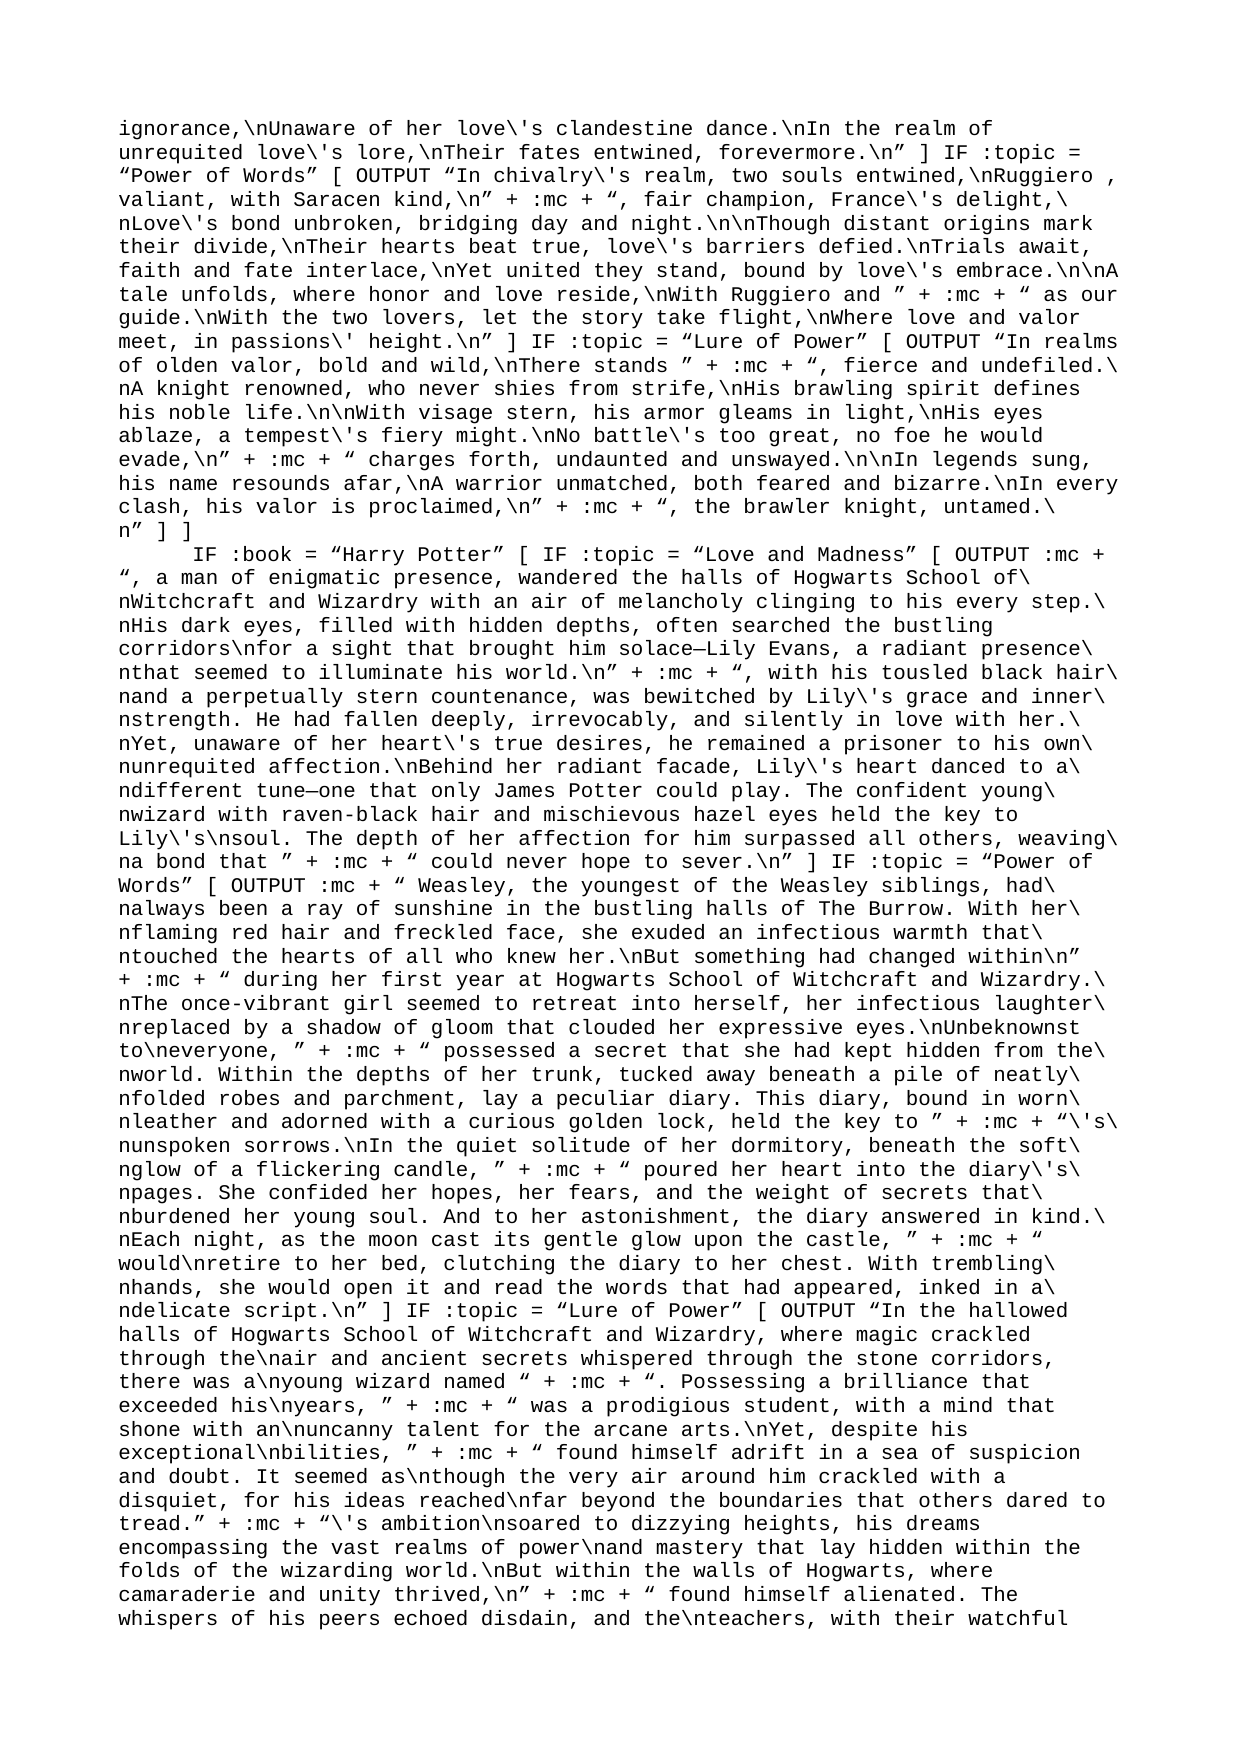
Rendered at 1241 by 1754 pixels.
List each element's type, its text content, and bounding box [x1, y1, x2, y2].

text ignorance,\nUnaware of her love\'s clandestine dance.\nIn the realm of unrequited love\'s lore,\nTheir fates entwined, forevermore.\n” ] IF :topic = “Power of Words” [ OUTPUT “In chivalry\'s realm, two souls entwined,\nRuggiero , valiant, with Saracen kind,\n” + :mc + “, fair champion, France\'s delight,\nLove\'s bond unbroken, bridging day and night.\n\nThough distant origins mark their divide,\nTheir hearts beat true, love\'s barriers defied.\nTrials await, faith and fate interlace,\nYet united they stand, bound by love\'s embrace.\n\nA tale unfolds, where honor and love reside,\nWith Ruggiero and ” + :mc + “ as our guide.\nWith the two lovers, let the story take flight,\nWhere love and valor meet, in passions\' height.\n” ] IF :topic = “Lure of Power” [ OUTPUT “In realms of olden valor, bold and wild,\nThere stands ” + :mc + “, fierce and undefiled.\nA knight renowned, who never shies from strife,\nHis brawling spirit defines his noble life.\n\nWith visage stern, his armor gleams in light,\nHis eyes ablaze, a tempest\'s fiery might.\nNo battle\'s too great, no foe he would evade,\n” + :mc + “ charges forth, undaunted and unswayed.\n\nIn legends sung, his name resounds afar,\nA warrior unmatched, both feared and bizarre.\nIn every clash, his valor is proclaimed,\n” + :mc + “, the brawler knight, untamed.\n” ] ] [118, 118, 1122, 544]
text IF :book = “Harry Potter” [ IF :topic = “Love and Madness” [ OUTPUT :mc + “, a man of enigmatic presence, wandered the halls of Hogwarts School of\nWitchcraft and Wizardry with an air of melancholy clinging to his every step.\nHis dark eyes, filled with hidden depths, often searched the bustling corridors\nfor a sight that brought him solace—Lily Evans, a radiant presence\nthat seemed to illuminate his world.\n” + :mc + “, with his tousled black hair\nand a perpetually stern countenance, was bewitched by Lily\'s grace and inner\nstrength. He had fallen deeply, irrevocably, and silently in love with her.\nYet, unaware of her heart\'s true desires, he remained a prisoner to his own\nunrequited affection.\nBehind her radiant facade, Lily\'s heart danced to a\ndifferent tune—one that only James Potter could play. The confident young\nwizard with raven-black hair and mischievous hazel eyes held the key to Lily\'s\nsoul. The depth of her affection for him surpassed all others, weaving\na bond that ” + :mc + “ could never hope to sever.\n” ] IF :topic = “Power of Words” [ OUTPUT :mc + “ Weasley, the youngest of the Weasley siblings, had\nalways been a ray of sunshine in the bustling halls of The Burrow. With her\nflaming red hair and freckled face, she exuded an infectious warmth that\ntouched the hearts of all who knew her.\nBut something had changed within\n” + :mc + “ during her first year at Hogwarts School of Witchcraft and Wizardry.\nThe once-vibrant girl seemed to retreat into herself, her infectious laughter\nreplaced by a shadow of gloom that clouded her expressive eyes.\nUnbeknownst to\neveryone, ” + :mc + “ possessed a secret that she had kept hidden from the\nworld. Within the depths of her trunk, tucked away beneath a pile of neatly\nfolded robes and parchment, lay a peculiar diary. This diary, bound in worn\nleather and adorned with a curious golden lock, held the key to ” + :mc + “\'s\nunspoken sorrows.\nIn the quiet solitude of her dormitory, beneath the soft\nglow of a flickering candle, ” + :mc + “ poured her heart into the diary\'s\npages. She confided her hopes, her fears, and the weight of secrets that\nburdened her young soul. And to her astonishment, the diary answered in kind.\nEach night, as the moon cast its gentle glow upon the castle, ” + :mc + “ would\nretire to her bed, clutching the diary to her chest. With trembling\nhands, she would open it and read the words that had appeared, inked in a\ndelicate script.\n” ] IF :topic = “Lure of Power” [ OUTPUT “In the hallowed halls of Hogwarts School of Witchcraft and Wizardry, where magic crackled through the\nair and ancient secrets whispered through the stone corridors, there was a\nyoung wizard named “ + :mc + “. Possessing a brilliance that exceeded his\nyears, ” + :mc + “ was a prodigious student, with a mind that shone with an\nuncanny talent for the arcane arts.\nYet, despite his exceptional\nbilities, ” + :mc + “ found himself adrift in a sea of suspicion and doubt. It seemed as\nthough the very air around him crackled with a disquiet, for his ideas reached\nfar beyond the boundaries that others dared to tread.” + :mc + “\'s ambition\nsoared to dizzying heights, his dreams encompassing the vast realms of power\nand mastery that lay hidden within the folds of the wizarding world.\nBut within the walls of Hogwarts, where camaraderie and unity thrived,\n” + :mc + “ found himself alienated. The whispers of his peers echoed disdain, and the\nteachers, with their watchful [118, 544, 1122, 1631]
